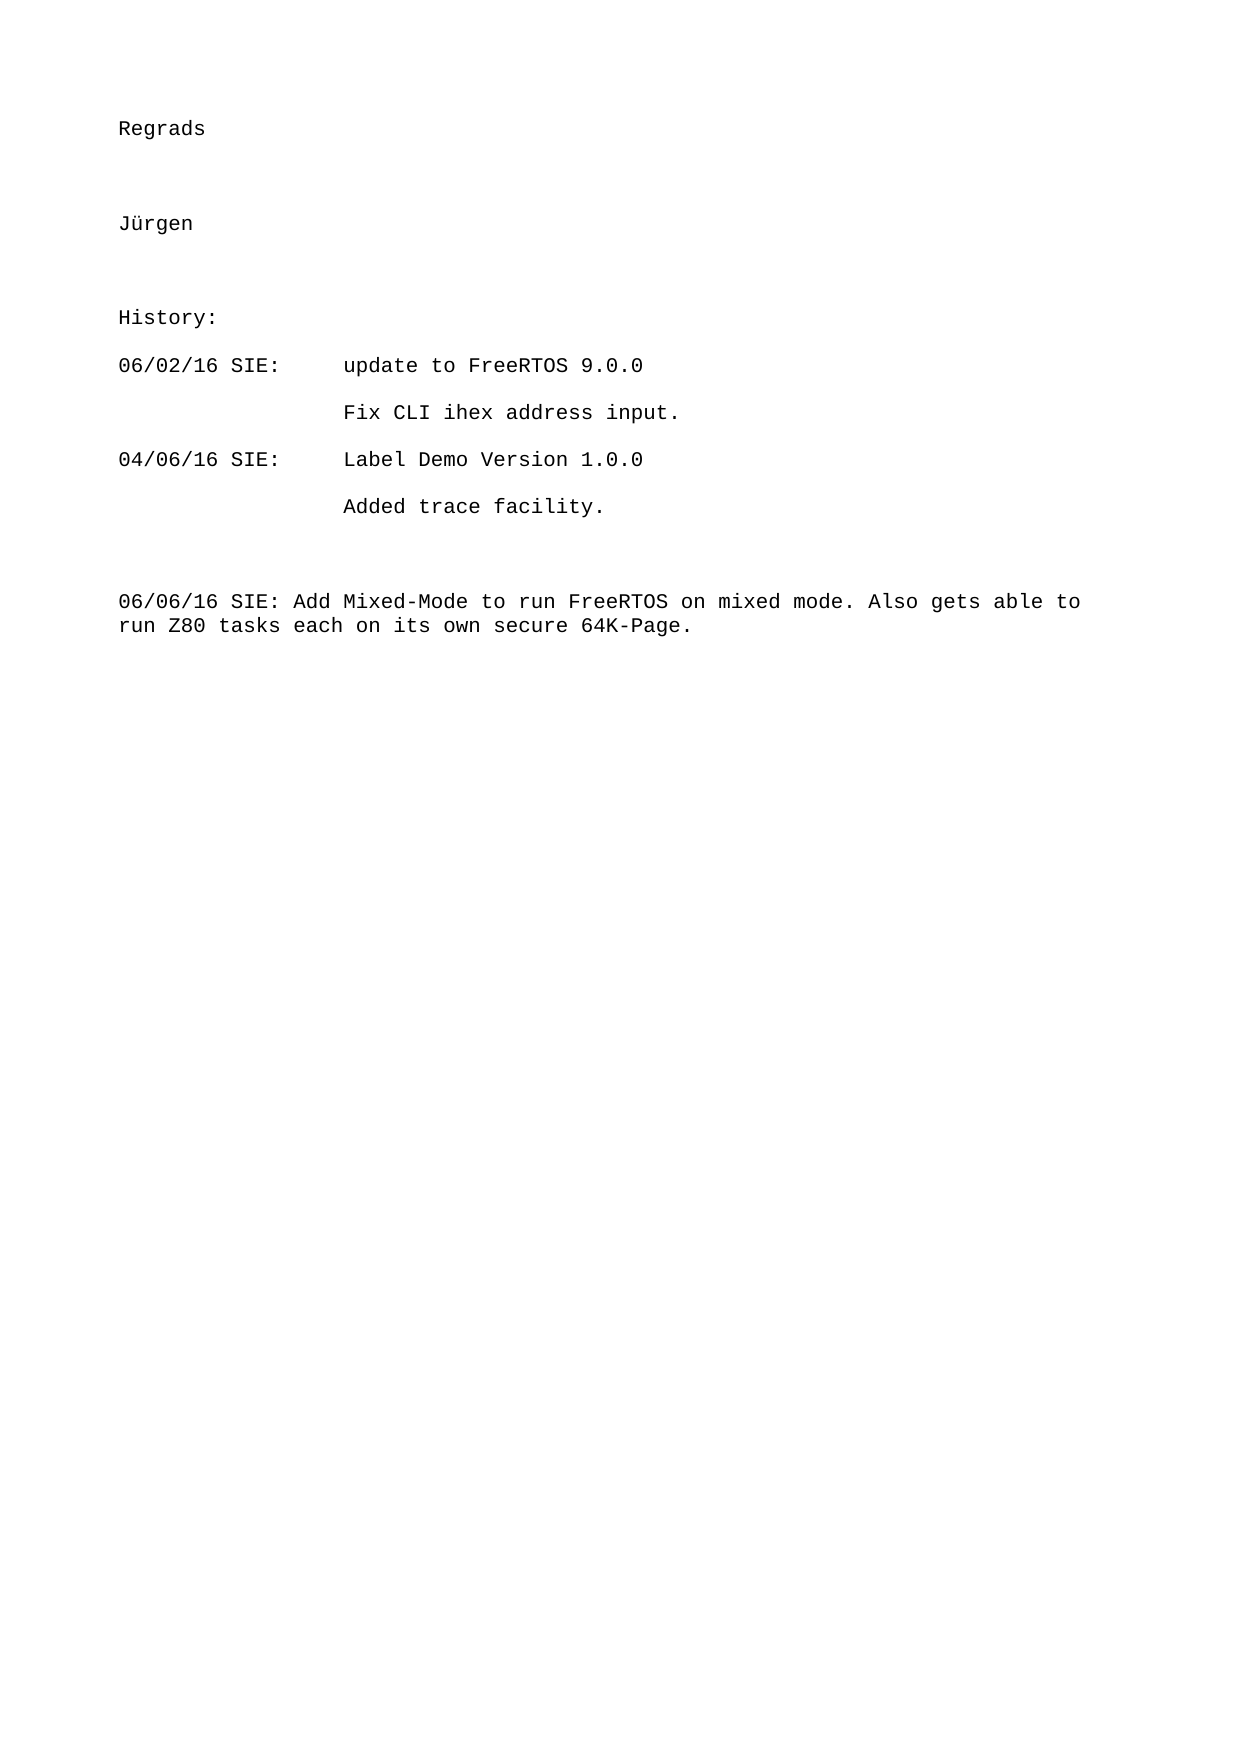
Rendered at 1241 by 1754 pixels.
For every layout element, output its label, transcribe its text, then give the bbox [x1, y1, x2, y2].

text 06/06/16 SIE: Add Mixed-Mode to run FreeRTOS on mixed mode. Also gets able to run Z80 tasks each on its own secure 64K-Page. [118, 591, 1122, 638]
text History: [118, 307, 1122, 331]
text 06/02/16 SIE: update to FreeRTOS 9.0.0 [118, 354, 1122, 378]
text Jürgen [118, 213, 1122, 236]
text 04/06/16 SIE: Label Demo Version 1.0.0 [118, 449, 1122, 473]
text Fix CLI ihex address input. [118, 402, 1122, 426]
text Added trace facility. [118, 496, 1122, 520]
text Regrads [118, 118, 1122, 142]
